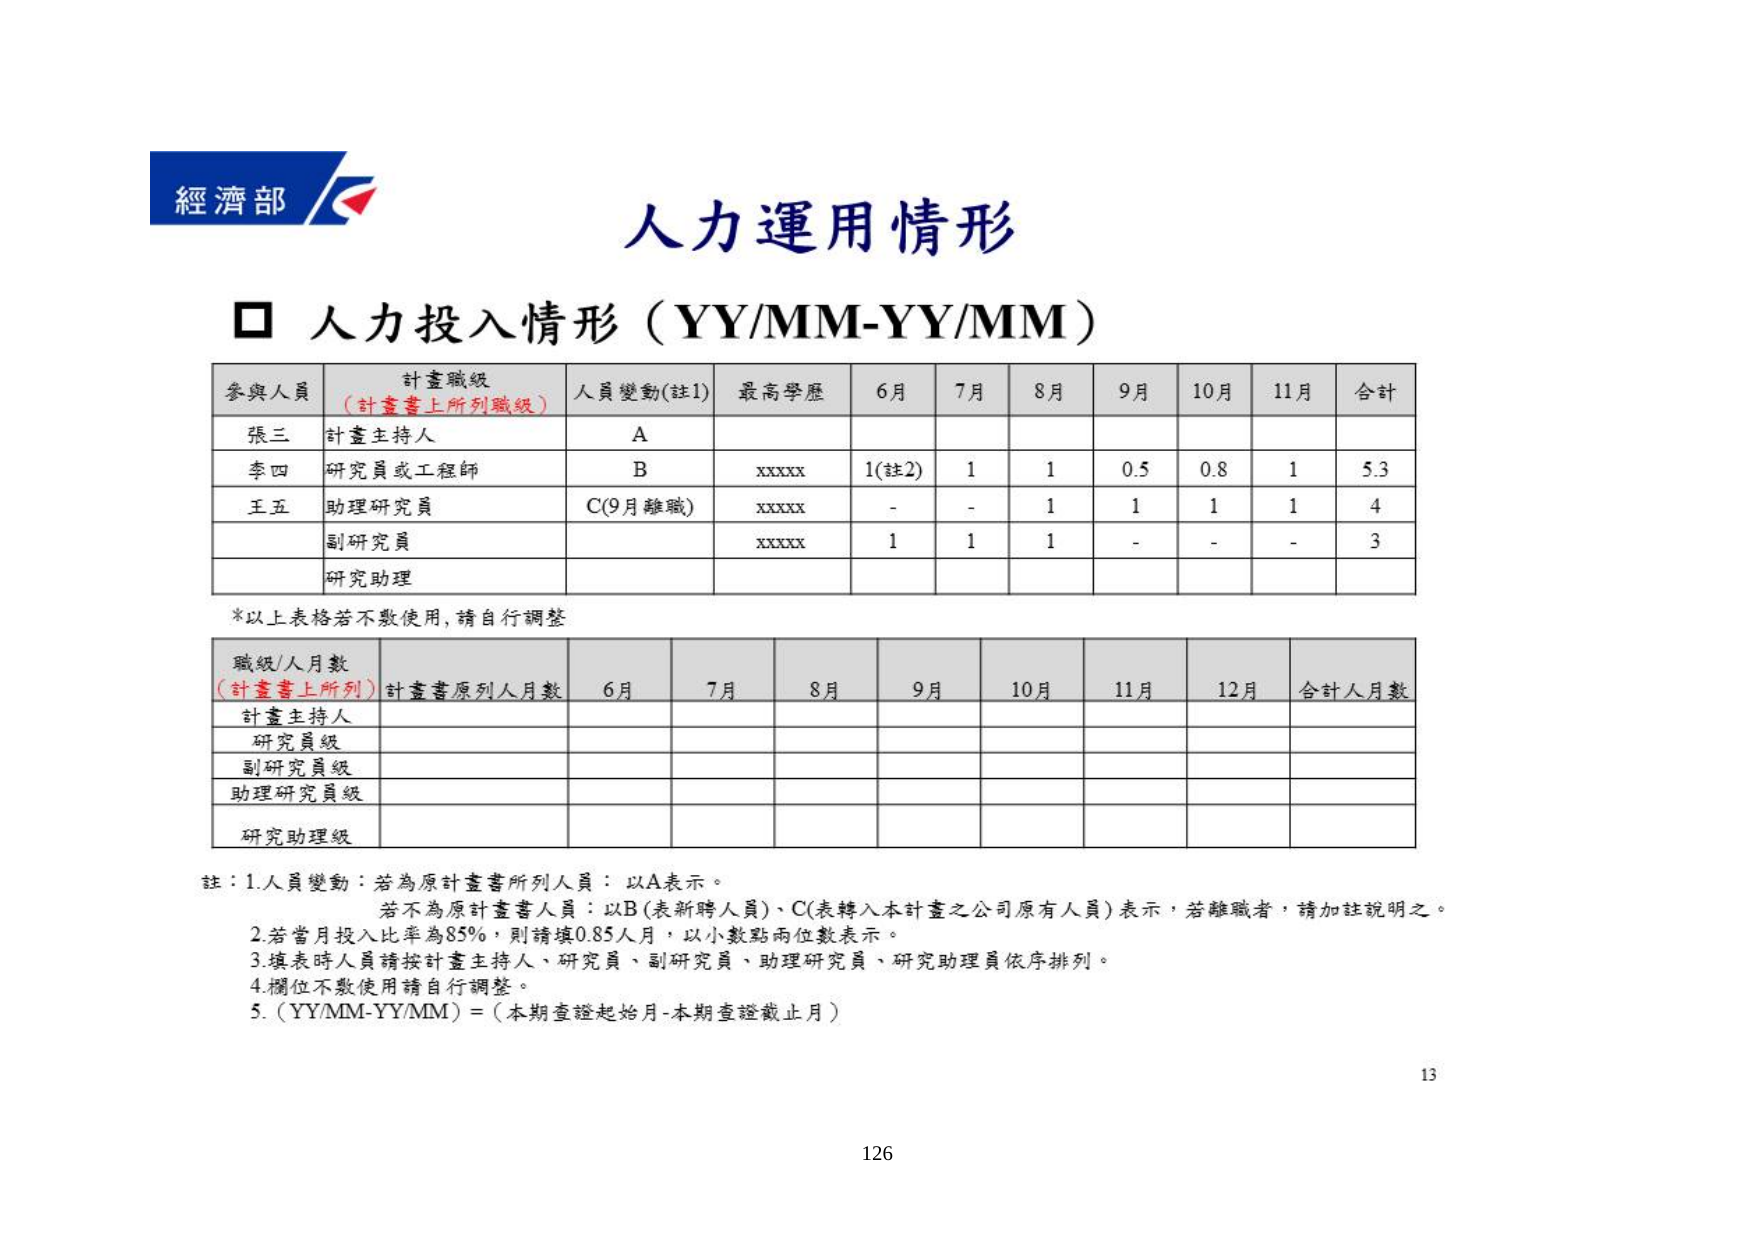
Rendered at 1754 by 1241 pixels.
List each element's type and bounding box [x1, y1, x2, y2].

picture [150, 151, 1489, 1089]
